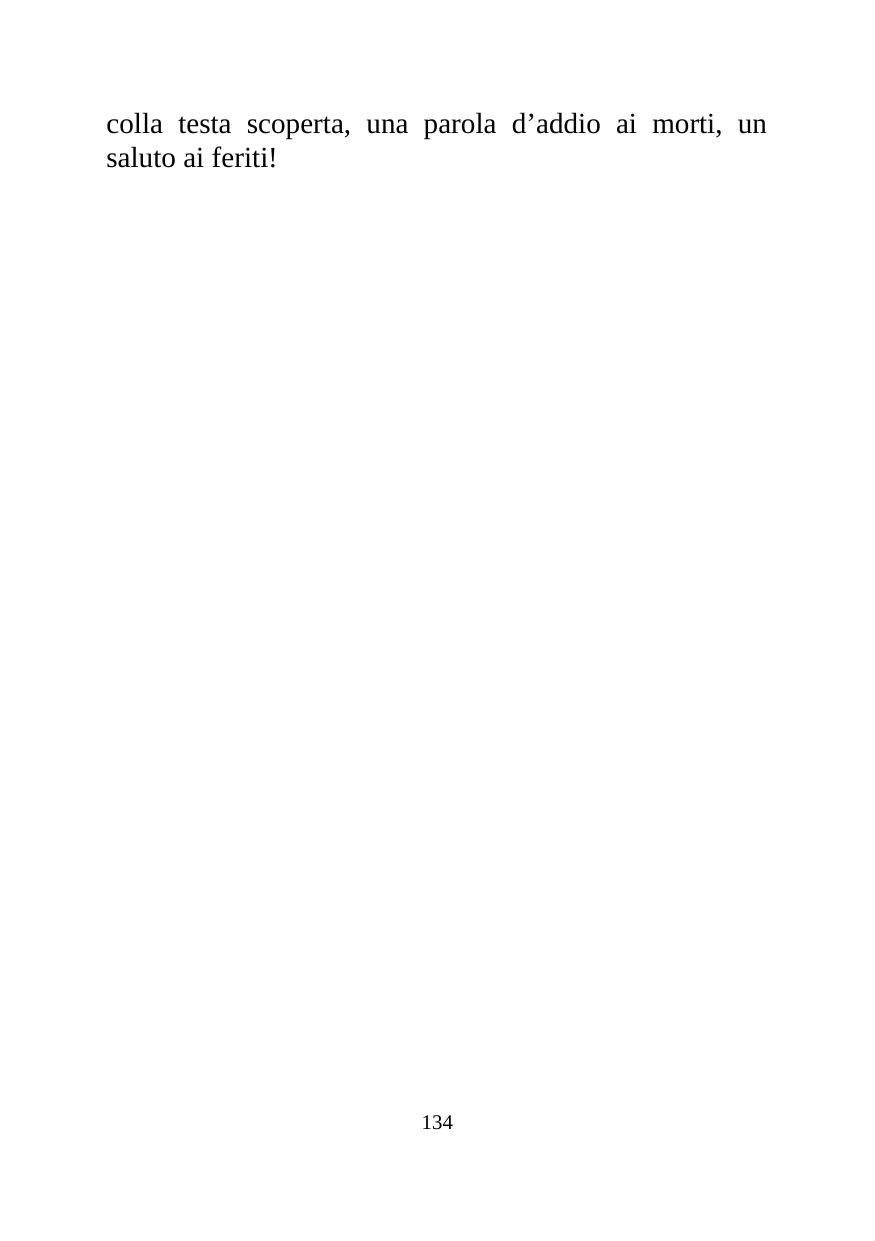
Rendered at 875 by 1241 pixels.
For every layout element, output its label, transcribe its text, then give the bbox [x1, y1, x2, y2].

text colla testa scoperta, una parola d’addio ai morti, un saluto ai feriti! [106, 106, 768, 173]
